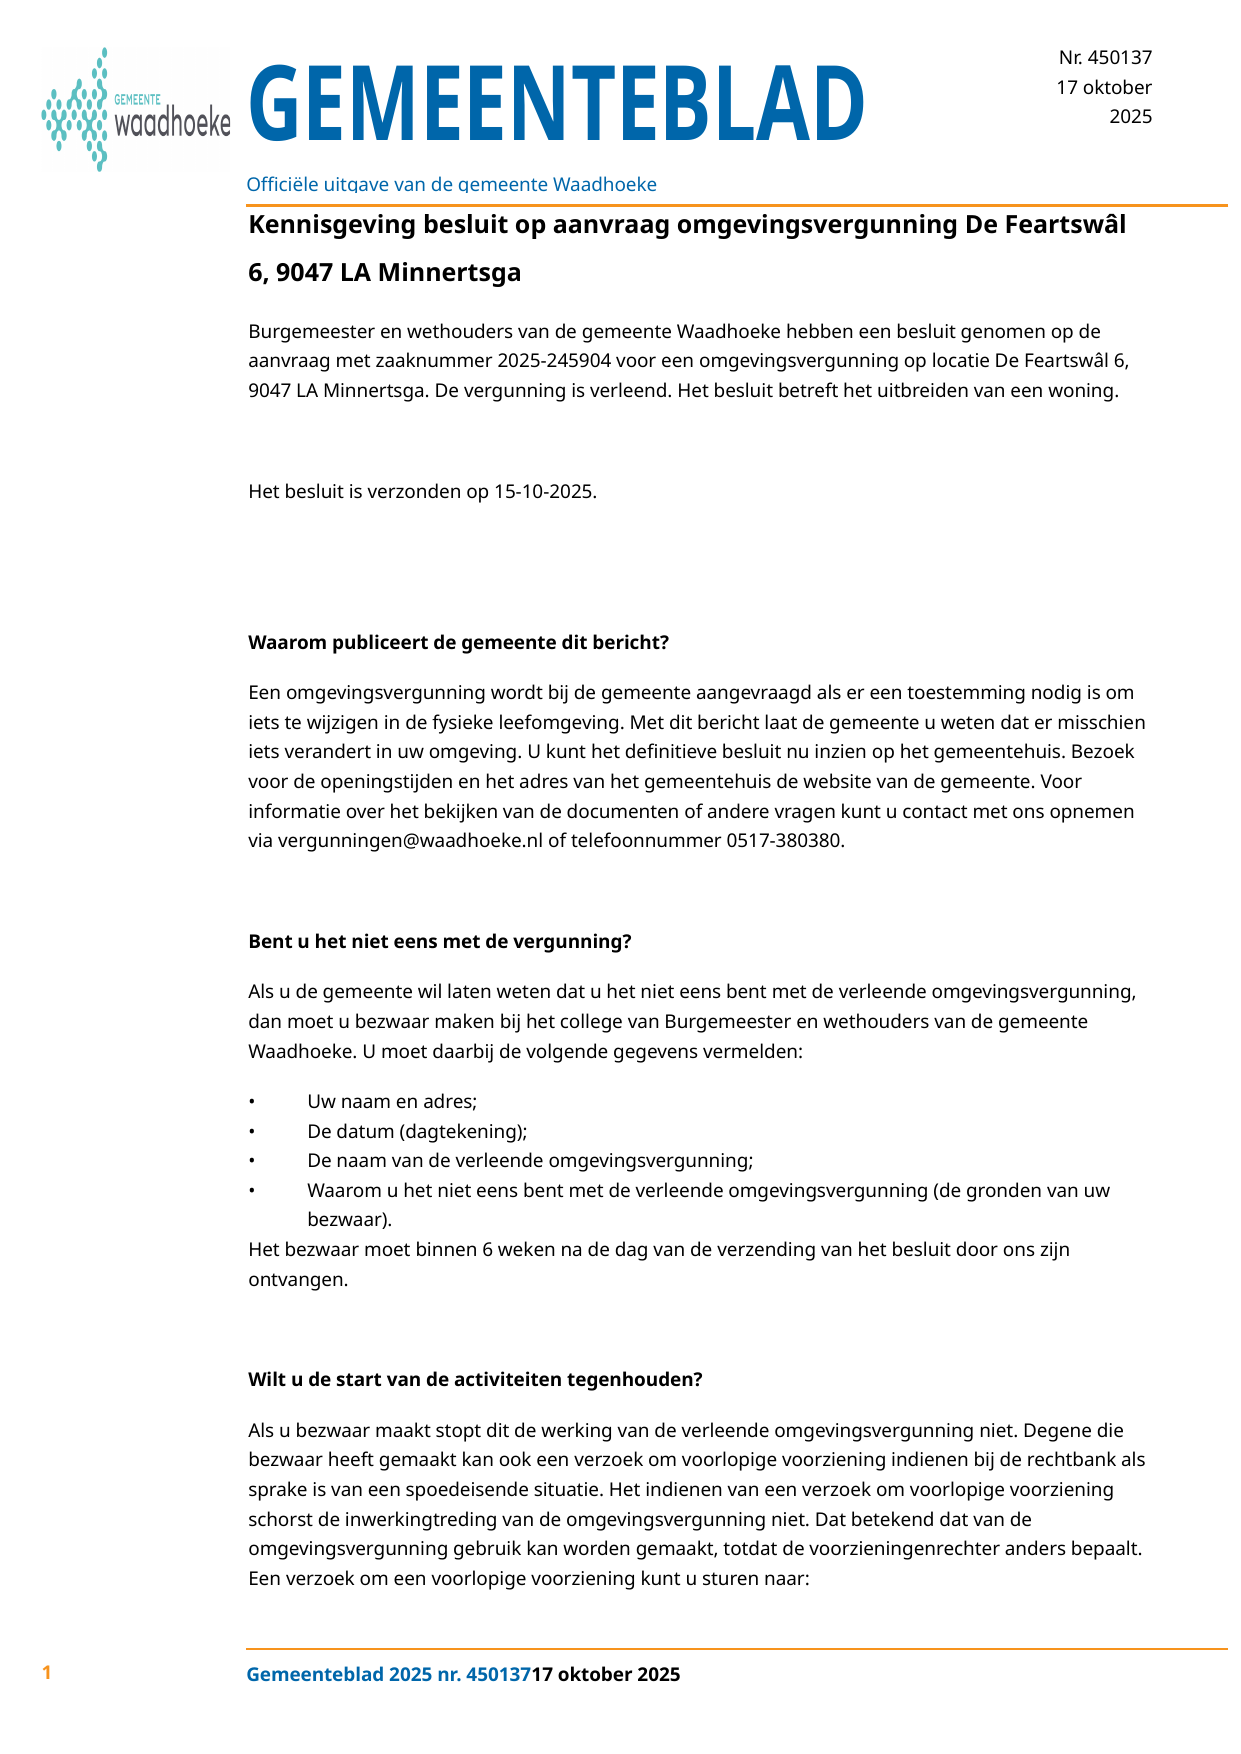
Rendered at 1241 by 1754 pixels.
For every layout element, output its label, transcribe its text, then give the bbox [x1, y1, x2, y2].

text Een omgevingsvergunning wordt bij de gemeente aangevraagd als er een toestemming nodig is om iets te wijzigen in de fysieke leefomgeving. Met dit bericht laat de gemeente u weten dat er misschien iets verandert in uw omgeving. U kunt het definitieve besluit nu inzien op het gemeentehuis. Bezoek voor de openingstijden en het adres van het gemeentehuis de website van de gemeente. Voor informatie over het bekijken van de documenten of andere vragen kunt u contact met ons opnemen via vergunningen@waadhoeke.nl of telefoonnummer 0517-380380. [248, 679, 1152, 853]
text Waarom publiceert de gemeente dit bericht? [248, 629, 1152, 655]
text Het besluit is verzonden op 15-10-2025. [248, 478, 1152, 504]
text Kennisgeving besluit op aanvraag omgevingsvergunning De Feartswâl 6, 9047 LA Minnertsga [248, 207, 1152, 288]
list Waarom u het niet eens bent met de verleende omgevingsvergunning (de gronden van uw bezwaar). [248, 1177, 1152, 1232]
text Het bezwaar moet binnen 6 weken na de dag van de verzending van het besluit door ons zijn ontvangen. [248, 1236, 1152, 1292]
text Als u bezwaar maakt stopt dit de werking van de verleende omgevingsvergunning niet. Degene die bezwaar heeft gemaakt kan ook een verzoek om voorlopige voorziening indienen bij de rechtbank als sprake is van een spoedeisende situatie. Het indienen van een verzoek om voorlopige voorziening schorst de inwerkingtreding van de omgevingsvergunning niet. Dat betekend dat van de omgevingsvergunning gebruik kan worden gemaakt, totdat de voorzieningenrechter anders bepaalt. Een verzoek om een voorlopige voorziening kunt u sturen naar: [248, 1417, 1152, 1591]
picture [41, 47, 231, 172]
list Uw naam en adres; [248, 1088, 1152, 1114]
list De datum (dagtekening); [248, 1118, 1152, 1144]
list De naam van de verleende omgevingsvergunning; [248, 1147, 1152, 1173]
text Burgemeester en wethouders van de gemeente Waadhoeke hebben een besluit genomen op de aanvraag met zaaknummer 2025-245904 voor een omgevingsvergunning op locatie De Feartswâl 6, 9047 LA Minnertsga. De vergunning is verleend. Het besluit betreft het uitbreiden van een woning. [248, 318, 1152, 403]
text Wilt u de start van de activiteiten tegenhouden? [248, 1367, 1152, 1392]
text Als u de gemeente wil laten weten dat u het niet eens bent met de verleende omgevingsvergunning, dan moet u bezwaar maken bij het college van Burgemeester en wethouders van de gemeente Waadhoeke. U moet daarbij de volgende gegevens vermelden: [248, 979, 1152, 1064]
text Bent u het niet eens met de vergunning? [248, 928, 1152, 954]
